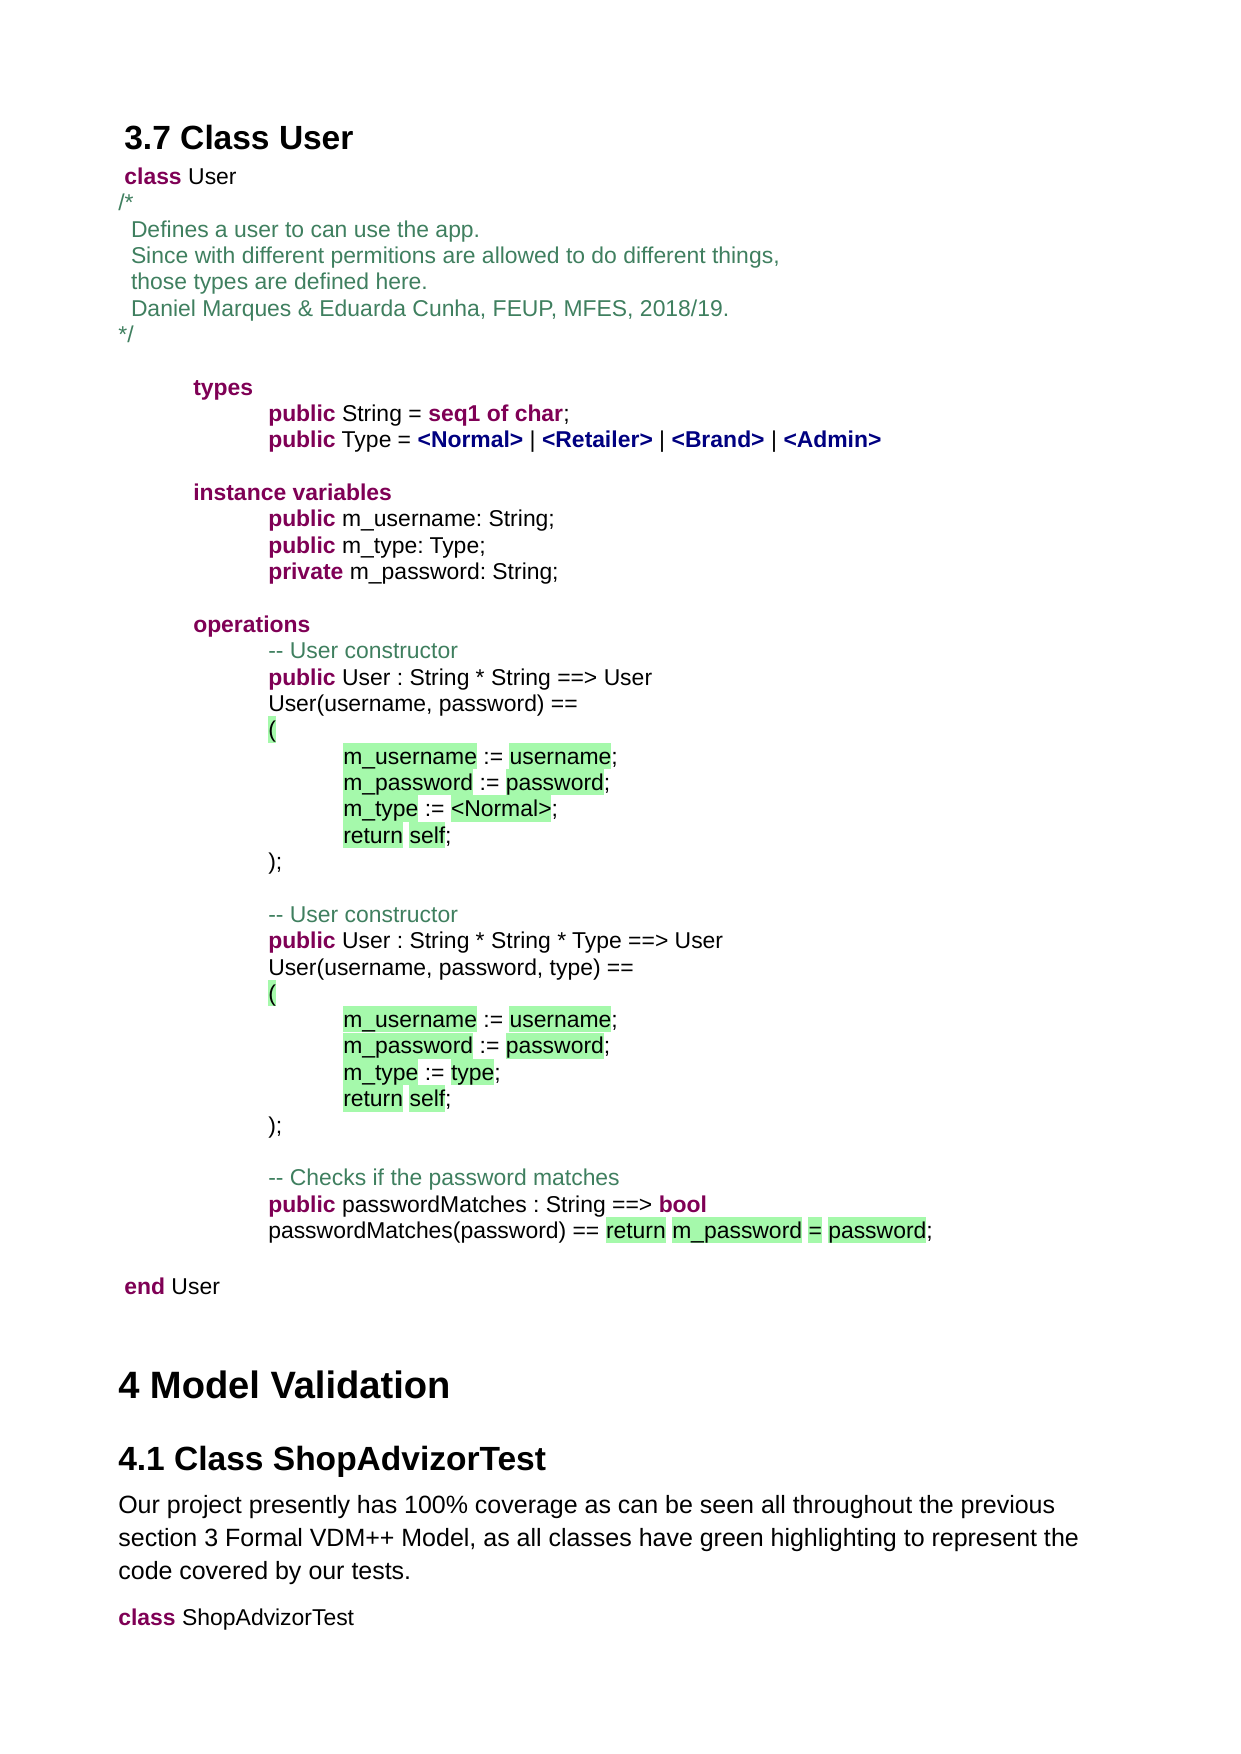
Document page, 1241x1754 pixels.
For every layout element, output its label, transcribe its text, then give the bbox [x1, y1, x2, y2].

text User(username, password, type) == [118, 953, 1122, 980]
text m_password := password; [118, 769, 1122, 795]
text instance variables [118, 479, 1122, 505]
text ( [118, 716, 1122, 743]
text public User : String * String ==> User [118, 663, 1122, 690]
text m_username := username; [118, 1006, 1122, 1032]
text end User [121, 1273, 1119, 1299]
text public User : String * String * Type ==> User [118, 927, 1122, 953]
text class User [121, 163, 1119, 189]
text -- Checks if the password matches [118, 1164, 1122, 1191]
text -- User constructor [118, 901, 1122, 927]
text -- User constructor [118, 637, 1122, 663]
text Defines a user to can use the app. [118, 216, 1122, 242]
text class ShopAdvizorTest [118, 1604, 1122, 1630]
text public String = seq1 of char; [118, 400, 1122, 426]
text operations [118, 611, 1122, 637]
text /* [118, 189, 1122, 216]
text those types are defined here. [118, 268, 1122, 294]
text public Type = <Normal> | <Retailer> | <Brand> | <Admin> [118, 426, 1122, 453]
text m_type := type; [118, 1059, 1122, 1085]
text Since with different permitions are allowed to do different things, [118, 242, 1122, 268]
text m_password := password; [118, 1032, 1122, 1059]
subtitle 4.1 Class ShopAdvizorTest [118, 1439, 1122, 1478]
text m_username := username; [118, 743, 1122, 769]
subtitle 4 Model Validation [118, 1362, 1122, 1406]
text return self; [118, 1085, 1122, 1112]
text public m_type: Type; [118, 532, 1122, 558]
text types [118, 374, 1122, 400]
text public passwordMatches : String ==> bool [118, 1191, 1122, 1217]
text Daniel Marques & Eduarda Cunha, FEUP, MFES, 2018/19. [118, 294, 1122, 321]
text ); [118, 1112, 1122, 1138]
text public m_username: String; [118, 505, 1122, 532]
text private m_password: String; [118, 558, 1122, 584]
text ); [118, 848, 1122, 874]
subtitle 3.7 Class User [121, 118, 1119, 157]
text */ [118, 321, 1122, 347]
text return self; [118, 822, 1122, 848]
text User(username, password) == [118, 690, 1122, 716]
text m_type := <Normal>; [118, 795, 1122, 822]
text passwordMatches(password) == return m_password = password; [118, 1217, 1122, 1243]
text Our project presently has 100% coverage as can be seen all throughout the previous section 3 Formal VDM++ Model, as all classes have green highlighting to represent the code covered by our tests. [118, 1490, 1122, 1585]
text ( [118, 980, 1122, 1006]
